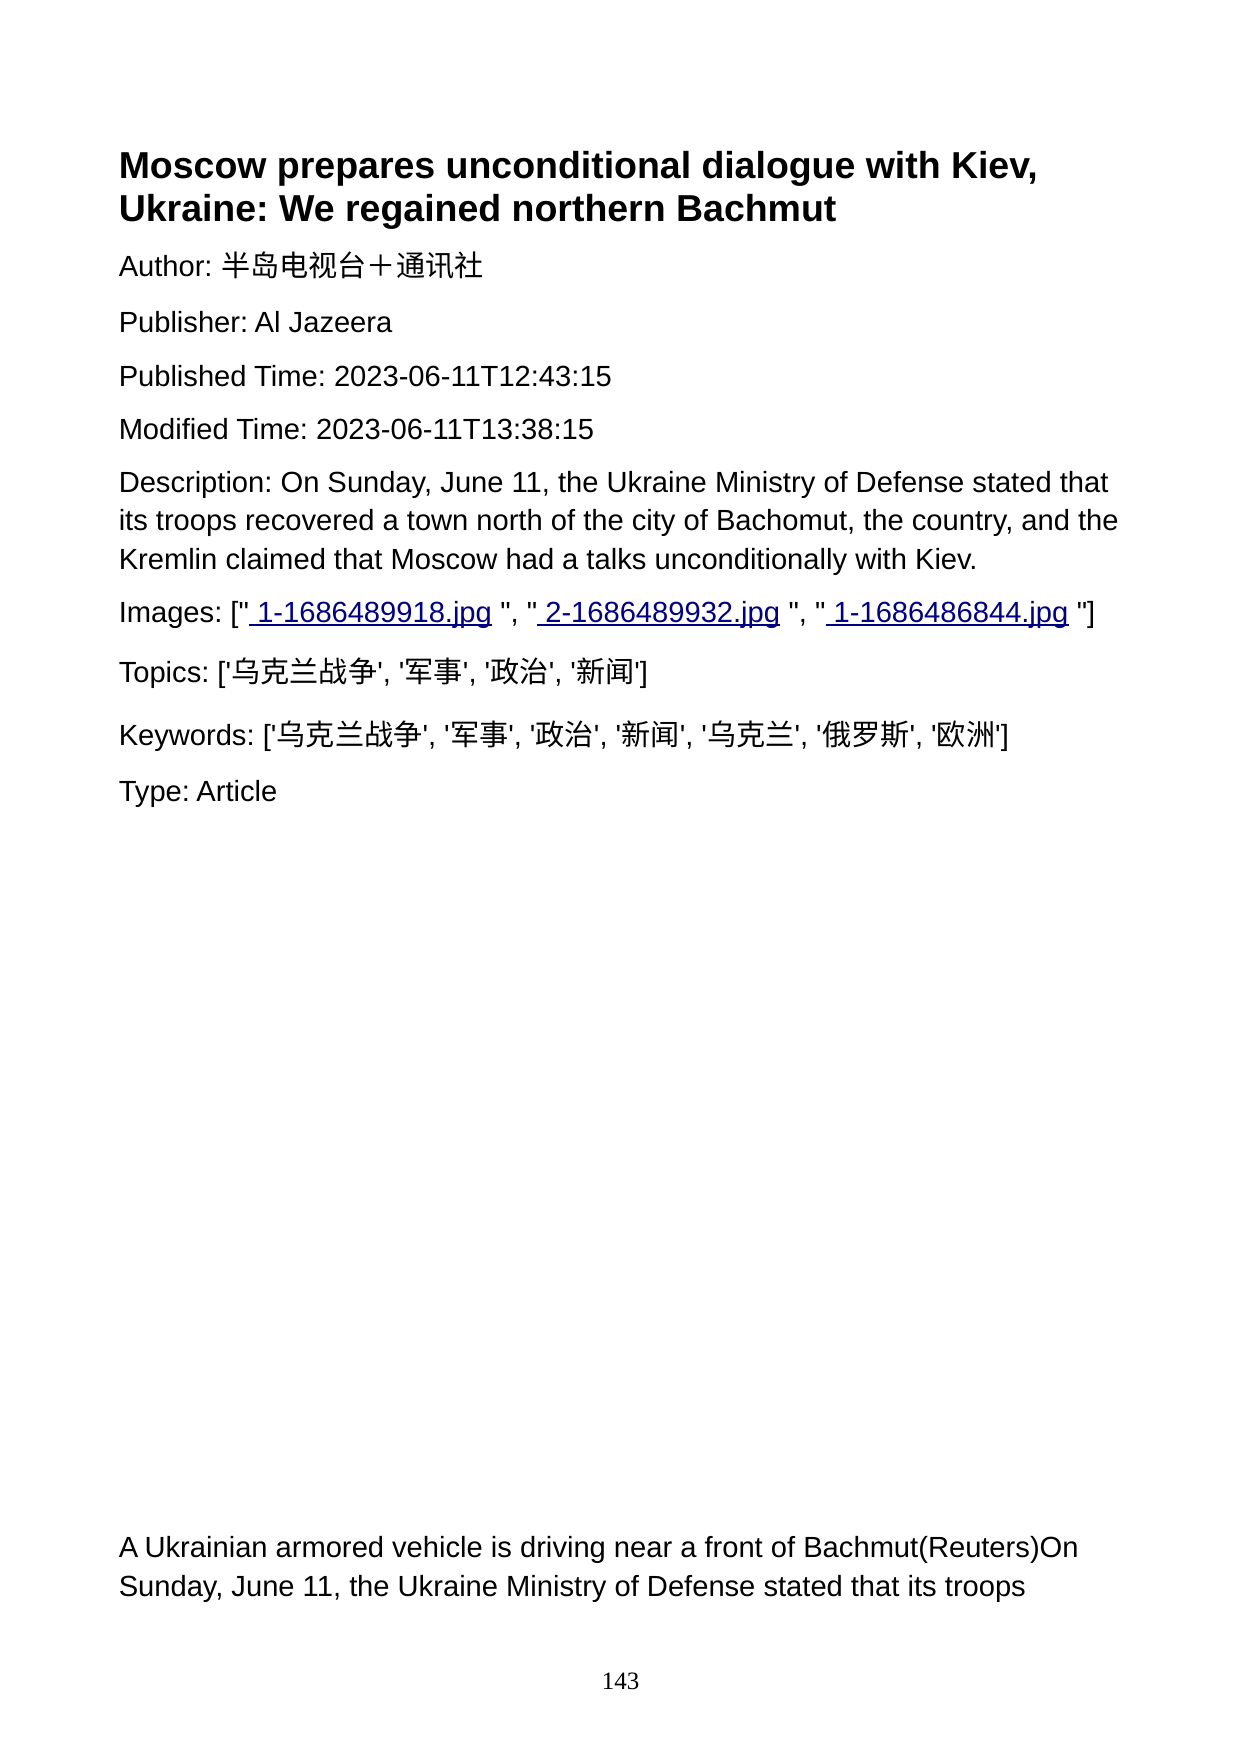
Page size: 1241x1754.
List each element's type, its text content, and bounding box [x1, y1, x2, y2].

text Publisher: Al Jazeera [118, 305, 1122, 339]
text Images: [" 1-1686489918.jpg ", " 2-1686489932.jpg ", " 1-1686486844.jpg "] [118, 595, 1122, 628]
text A Ukrainian armored vehicle is driving near a front of Bachmut(Reuters)On Sunday, June 11, the Ukraine Ministry of Defense stated that its troops [118, 827, 1122, 1603]
text Type: Article [118, 774, 1122, 808]
text Modified Time: 2023-06-11T13:38:15 [118, 412, 1122, 445]
text Author: 半岛电视台＋通讯社 [118, 242, 1122, 284]
text Topics: ['乌克兰战争', '军事', '政治', '新闻'] [118, 648, 1122, 690]
text Keywords: ['乌克兰战争', '军事', '政治', '新闻', '乌克兰', '俄罗斯', '欧洲'] [118, 711, 1122, 753]
subtitle Moscow prepares unconditional dialogue with Kiev, Ukraine: We regained northern Bachmut [118, 143, 1122, 230]
text Description: On Sunday, June 11, the Ukraine Ministry of Defense stated that its troops recovered a town north of the city of Bachomut, the country, and the Kremlin claimed that Moscow had a talks unconditionally with Kiev. [118, 465, 1122, 575]
text Published Time: 2023-06-11T12:43:15 [118, 358, 1122, 392]
